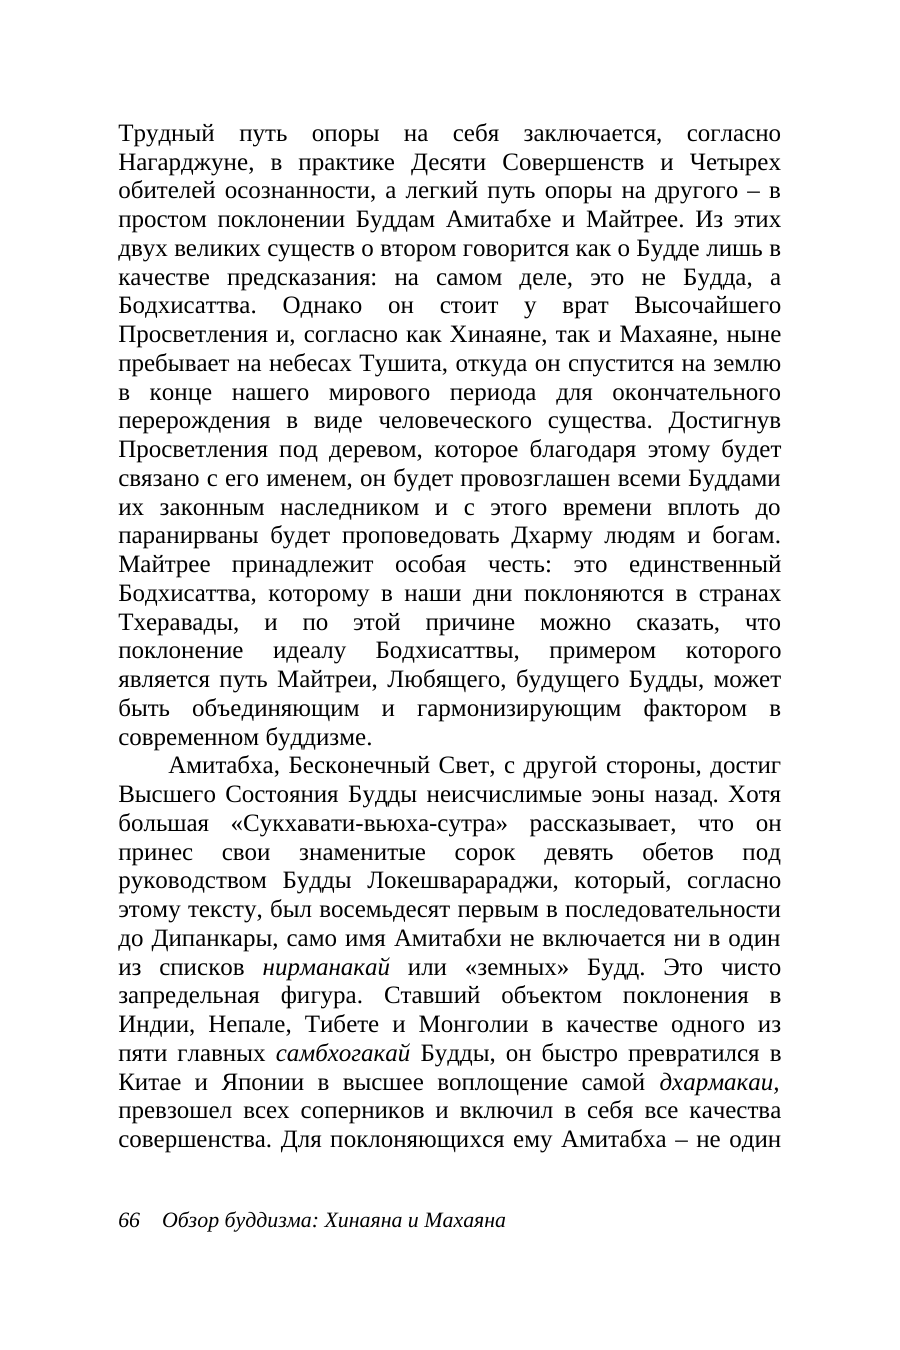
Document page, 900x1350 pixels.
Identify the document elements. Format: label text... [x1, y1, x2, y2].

text Трудный путь опоры на себя заключается, согласно Нагарджуне, в практике Десяти Совершенств и Четырех обителей осознанности, а легкий путь опоры на другого – в простом поклонении Буддам Амитабхе и Майтрее. Из этих двух великих существ о втором говорится как о Будде лишь в качестве предсказания: на самом деле, это не Будда, а Бодхисаттва. Однако он стоит у врат Высочайшего Просветления и, согласно как Хинаяне, так и Махаяне, ныне пребывает на небесах Тушита, откуда он спустится на землю в конце нашего мирового периода для окончательного перерождения в виде человеческого существа. Достигнув Просветления под деревом, которое благодаря этому будет связано с его именем, он будет провозглашен всеми Буддами их законным наследником и с этого времени вплоть до паранирваны будет проповедовать Дхарму людям и богам. Майтрее принадлежит особая честь: это единственный Бодхисаттва, которому в наши дни поклоняются в странах Тхеравады, и по этой причине можно сказать, что поклонение идеалу Бодхисаттвы, примером которого является путь Майтреи, Любящего, будущего Будды, может быть объединяющим и гармонизирующим фактором в современном буддизме. [118, 118, 782, 751]
text Амитабха, Бесконечный Свет, с другой стороны, достиг Высшего Состояния Будды неисчислимые эоны назад. Хотя большая «Сукхавати-вьюха-сутра» рассказывает, что он принес свои знаменитые сорок девять обетов под руководством Будды Локешварараджи, который, согласно этому тексту, был восемьдесят первым в последовательности до Дипанкары, само имя Амитабхи не включается ни в один из списков нирманакай или «земных» Будд. Это чисто запредельная фигура. Ставший объектом поклонения в Индии, Непале, Тибете и Монголии в качестве одного из пяти главных самбхогакай Будды, он быстро превратился в Китае и Японии в высшее воплощение самой дхармакаи, превзошел всех соперников и включил в себя все качества совершенства. Для поклоняющихся ему Амитабха – не один [118, 751, 782, 1153]
